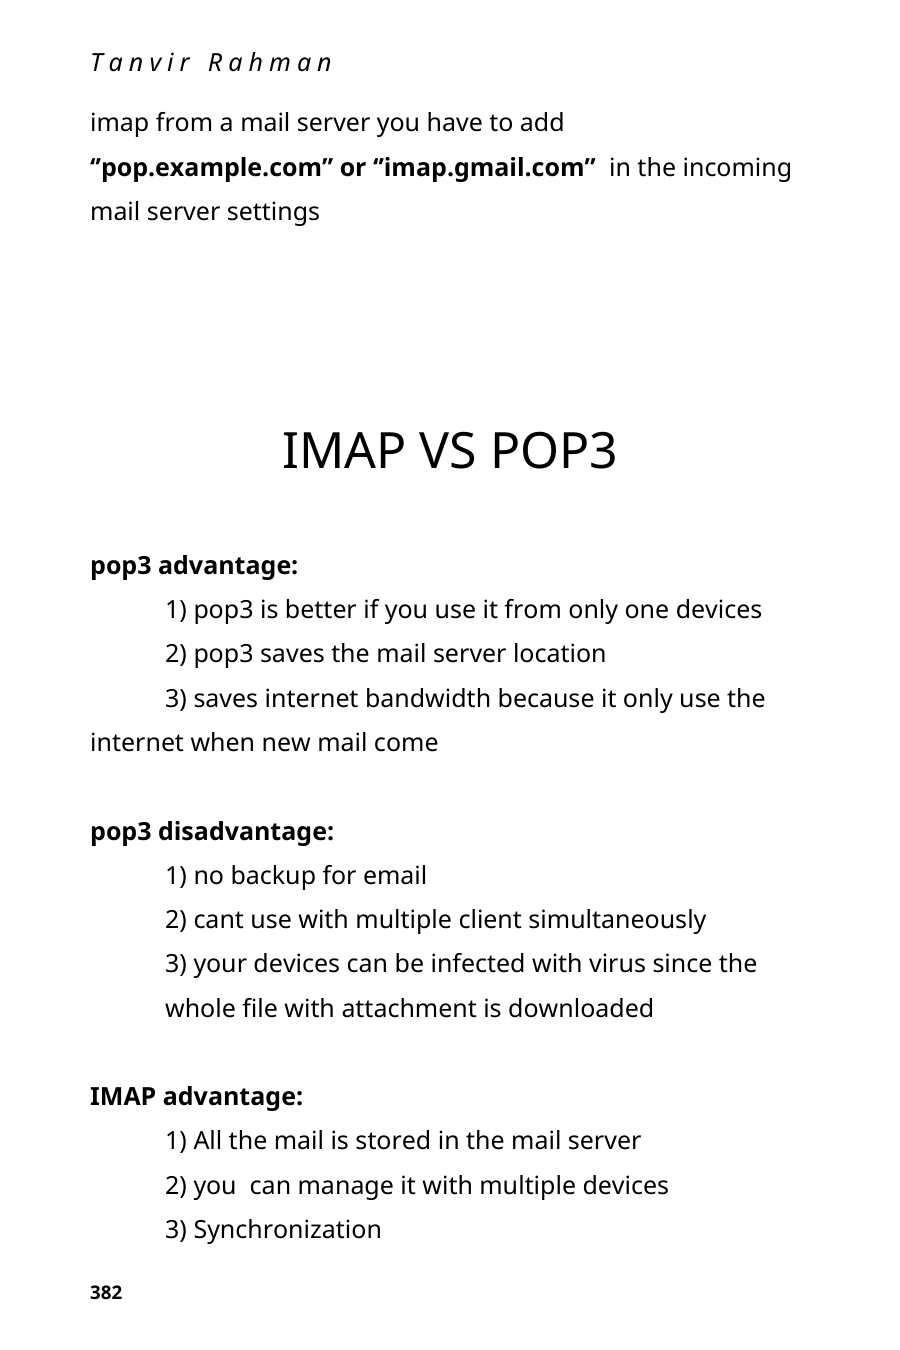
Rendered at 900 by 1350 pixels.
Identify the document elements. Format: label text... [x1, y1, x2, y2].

text 3) Synchronization [90, 1212, 810, 1246]
text 2) pop3 saves the mail server location [90, 636, 810, 670]
text imap from a mail server you have to add ‘’pop.example.com” or ‘’imap.gmail.com” in the incoming mail server settings [90, 105, 810, 228]
text pop3 advantage: [90, 547, 810, 582]
text 2) you can manage it with multiple devices [90, 1167, 810, 1201]
text IMAP advantage: [90, 1079, 810, 1113]
text pop3 disadvantage: [90, 813, 810, 847]
text 3) your devices can be infected with virus since the whole file with attachment is downloaded [90, 946, 810, 1024]
text 1) All the mail is stored in the mail server [90, 1123, 810, 1157]
text 2) cant use with multiple client simultaneously [90, 902, 810, 936]
text 1) no backup for email [90, 857, 810, 891]
text 3) saves internet bandwidth because it only use the internet when new mail come [90, 680, 810, 759]
text 1) pop3 is better if you use it from only one devices [90, 592, 810, 626]
text IMAP VS POP3 [90, 415, 810, 483]
